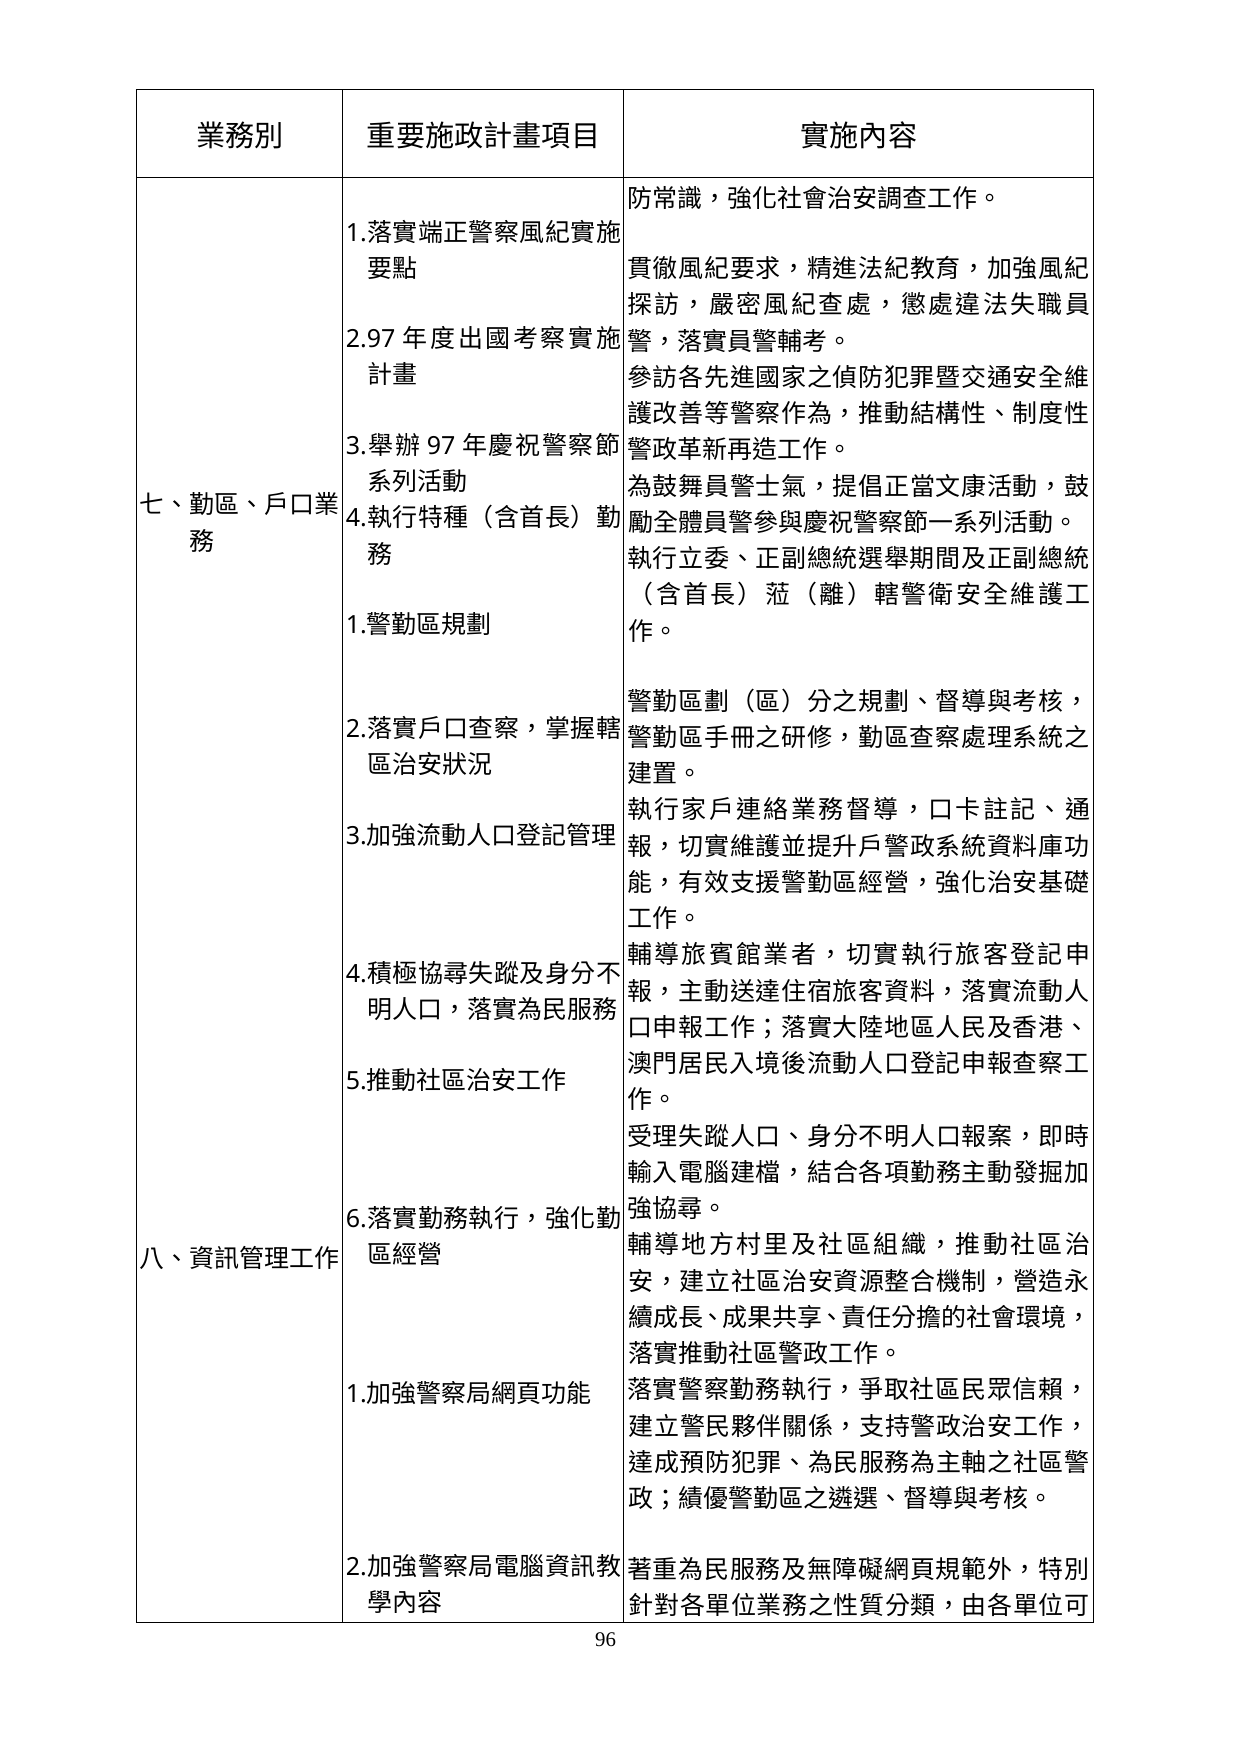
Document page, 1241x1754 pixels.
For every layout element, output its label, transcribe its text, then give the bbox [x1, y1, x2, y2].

table_cell 防常識，強化社會治安調查工作。 貫徹風紀要求，精進法紀教育，加強風紀探訪，嚴密風紀查處，懲處違法失職員警，落實員警輔考。 參訪各先進國家之偵防犯罪暨交通安全維護改善等警察作為，推動結構性、制度性警政革新再造工作。 為鼓舞員警士氣，提倡正當文康活動，鼓勵全體員警參與慶祝警察節一系列活動。 執行立委、正副總統選舉期間及正副總統（含首長）蒞（離）轄警衛安全維護工作。 警勤區劃（區）分之規劃、督導與考核，警勤區手冊之研修，勤區查察處理系統之建置。 執行家戶連絡業務督導，口卡註記、通報，切實維護並提升戶警政系統資料庫功能，有效支援警勤區經營，強化治安基礎工作。 輔導旅賓館業者，切實執行旅客登記申報，主動送達住宿旅客資料，落實流動人口申報工作；落實大陸地區人民及香港、澳門居民入境後流動人口登記申報查察工作。 受理失蹤人口、身分不明人口報案，即時輸入電腦建檔，結合各項勤務主動發掘加強協尋。 輔導地方村里及社區組織，推動社區治安，建立社區治安資源整合機制，營造永續成長、成果共享、責任分擔的社會環境，落實推動社區警政工作。 落實警察勤務執行，爭取社區民眾信賴，建立警民夥伴關係，支持警政治安工作，達成預防犯罪、為民服務為主軸之社區警政；績優警勤區之遴選、督導與考核。 著重為民服務及無障礙網頁規範外，特別針對各單位業務之性質分類，由各單位可 [624, 178, 1093, 1622]
table_header 重要施政計畫項目 [343, 90, 623, 177]
table_cell 七、勤區、戶口業 務 八、資訊管理工作 [137, 178, 342, 1622]
table_cell 1.落實端正警察風紀實施要點 2.97年度出國考察實施計畫 3.舉辦97年慶祝警察節系列活動 4.執行特種（含首長）勤務 1.警勤區規劃 2.落實戶口查察，掌握轄區治安狀況 3.加強流動人口登記管理 4.積極協尋失蹤及身分不明人口，落實為民服務 5.推動社區治安工作 6.落實勤務執行，強化勤區經營 1.加強警察局網頁功能 2.加強警察局電腦資訊教學內容 [343, 178, 623, 1622]
table_header 業務別 [137, 90, 342, 177]
table_header 實施內容 [624, 90, 1093, 177]
